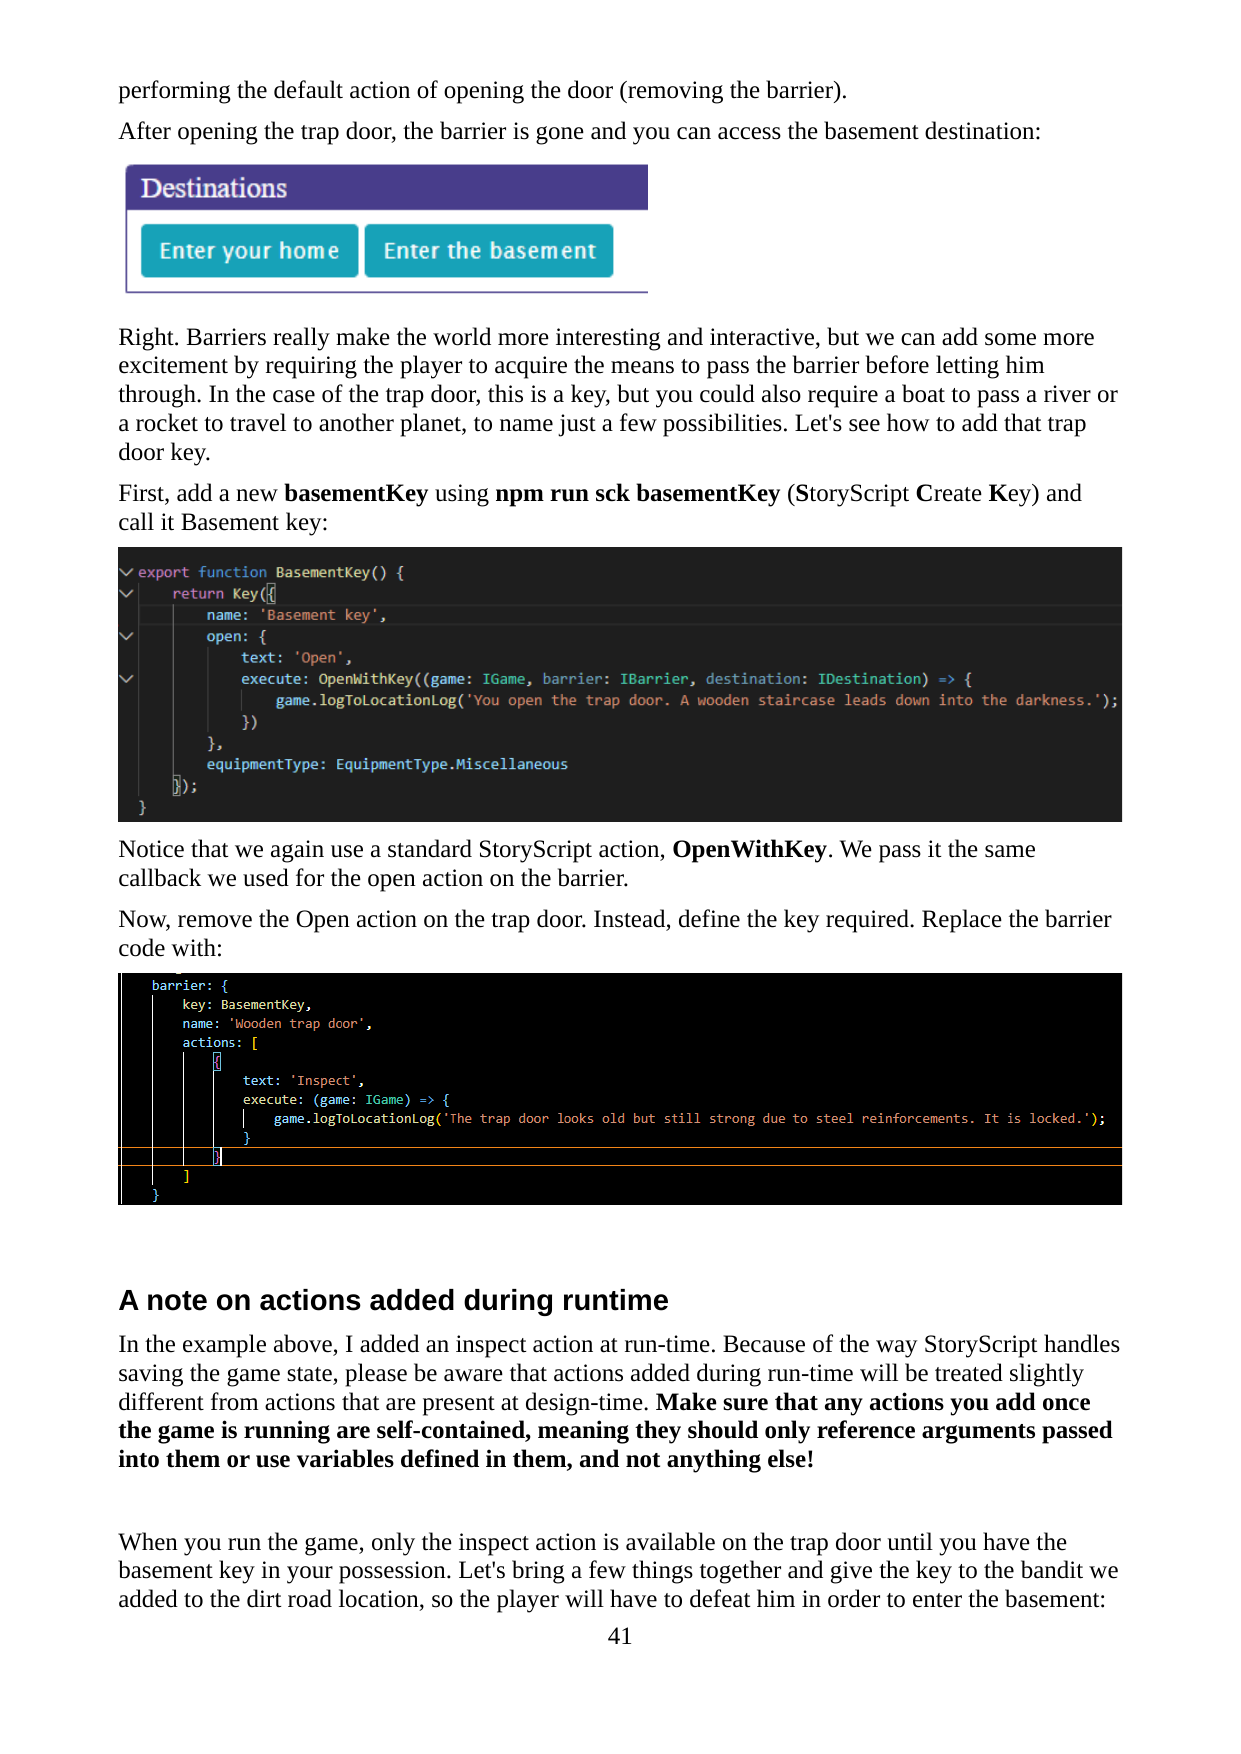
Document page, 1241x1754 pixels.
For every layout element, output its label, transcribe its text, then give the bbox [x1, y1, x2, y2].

text Notice that we again use a standard StoryScript action, OpenWithKey. We pass it the same callback we used for the open action on the barrier. [118, 834, 1122, 891]
text When you run the game, only the inspect action is available on the trap door until you have the basement key in your possession. Let's bring a few things together and give the key to the bandit we added to the dirt road location, so the player will have to defeat him in order to enter the basement: [118, 1527, 1122, 1613]
text Now, remove the Open action on the trap door. Instead, define the key required. Replace the barrier code with: [118, 904, 1122, 961]
subtitle A note on actions added during runtime [118, 1283, 1122, 1317]
text In the example above, I added an inspect action at run-time. Because of the way StoryScript handles saving the game state, please be aware that actions added during run-time will be treated slightly different from actions that are present at design-time. Make sure that any actions you add once the game is running are self-contained, meaning they should only reference arguments passed into them or use variables defined in them, and not anything else! [118, 1329, 1122, 1473]
text First, add a new basementKey using npm run sck basementKey (StoryScript Create Key) and call it Basement key: [118, 478, 1122, 535]
text After opening the trap door, the barrier is gone and you can access the basement destination: [118, 116, 1122, 145]
text Right. Barriers really make the world more interesting and interactive, but we can add some more excitement by requiring the player to acquire the means to pass the barrier before letting him through. In the case of the trap door, this is a key, but you could also require a boat to pass a river or a rocket to travel to another planet, to name just a few possibilities. Let's see how to add that trap door key. [118, 322, 1122, 465]
text performing the default action of opening the door (removing the barrier). [118, 75, 1122, 104]
